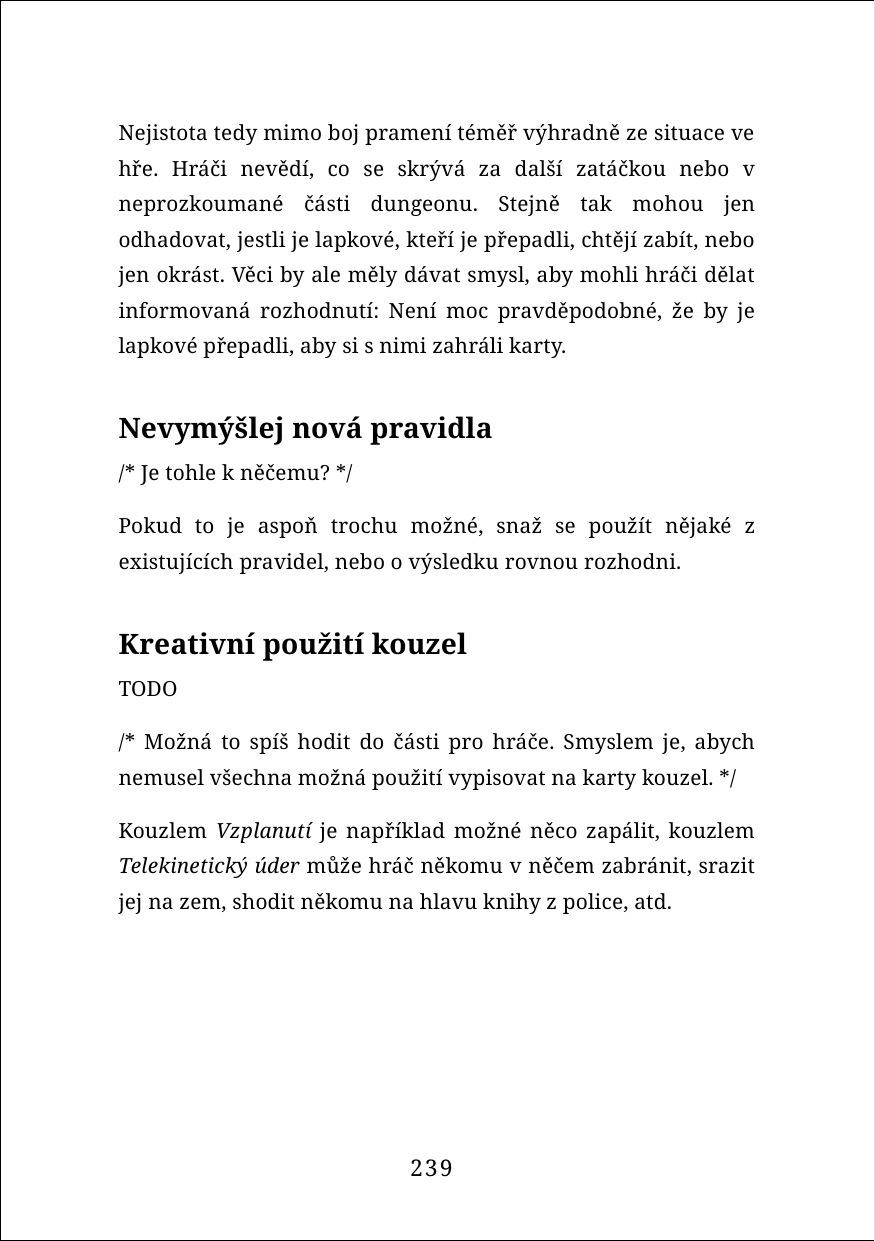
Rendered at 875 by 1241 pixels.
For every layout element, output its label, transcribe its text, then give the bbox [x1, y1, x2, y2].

text /* Možná to spíš hodit do části pro hráče. Smyslem je, abych nemusel všechna možná použití vypisovat na karty kouzel. */ [118, 727, 756, 791]
subtitle Nevymýšlej nová pravidla [118, 408, 756, 447]
subtitle Kreativní použití kouzel [118, 624, 756, 662]
text Nejistota tedy mimo boj pramení téměř výhradně ze situace ve hře. Hráči nevědí, co se skrývá za další zatáčkou nebo v neprozkoumané části dungeonu. Stejně tak mohou jen odhadovat, jestli je lapkové, kteří je přepadli, chtějí zabít, nebo jen okrást. Věci by ale měly dávat smysl, aby mohli hráči dělat informovaná rozhodnutí: Není moc pravděpodobné, že by je lapkové přepadli, aby si s nimi zahráli karty. [118, 118, 756, 360]
text TODO [118, 674, 756, 702]
text Kouzlem Vzplanutí je například možné něco zapálit, kouzlem Telekinetický úder může hráč někomu v něčem zabránit, srazit jej na zem, shodit někomu na hlavu knihy z police, atd. [118, 816, 756, 916]
text Pokud to je aspoň trochu možné, snaž se použít nějaké z existujících pravidel, nebo o výsledku rovnou rozhodni. [118, 512, 756, 576]
text /* Je tohle k něčemu? */ [118, 458, 756, 487]
